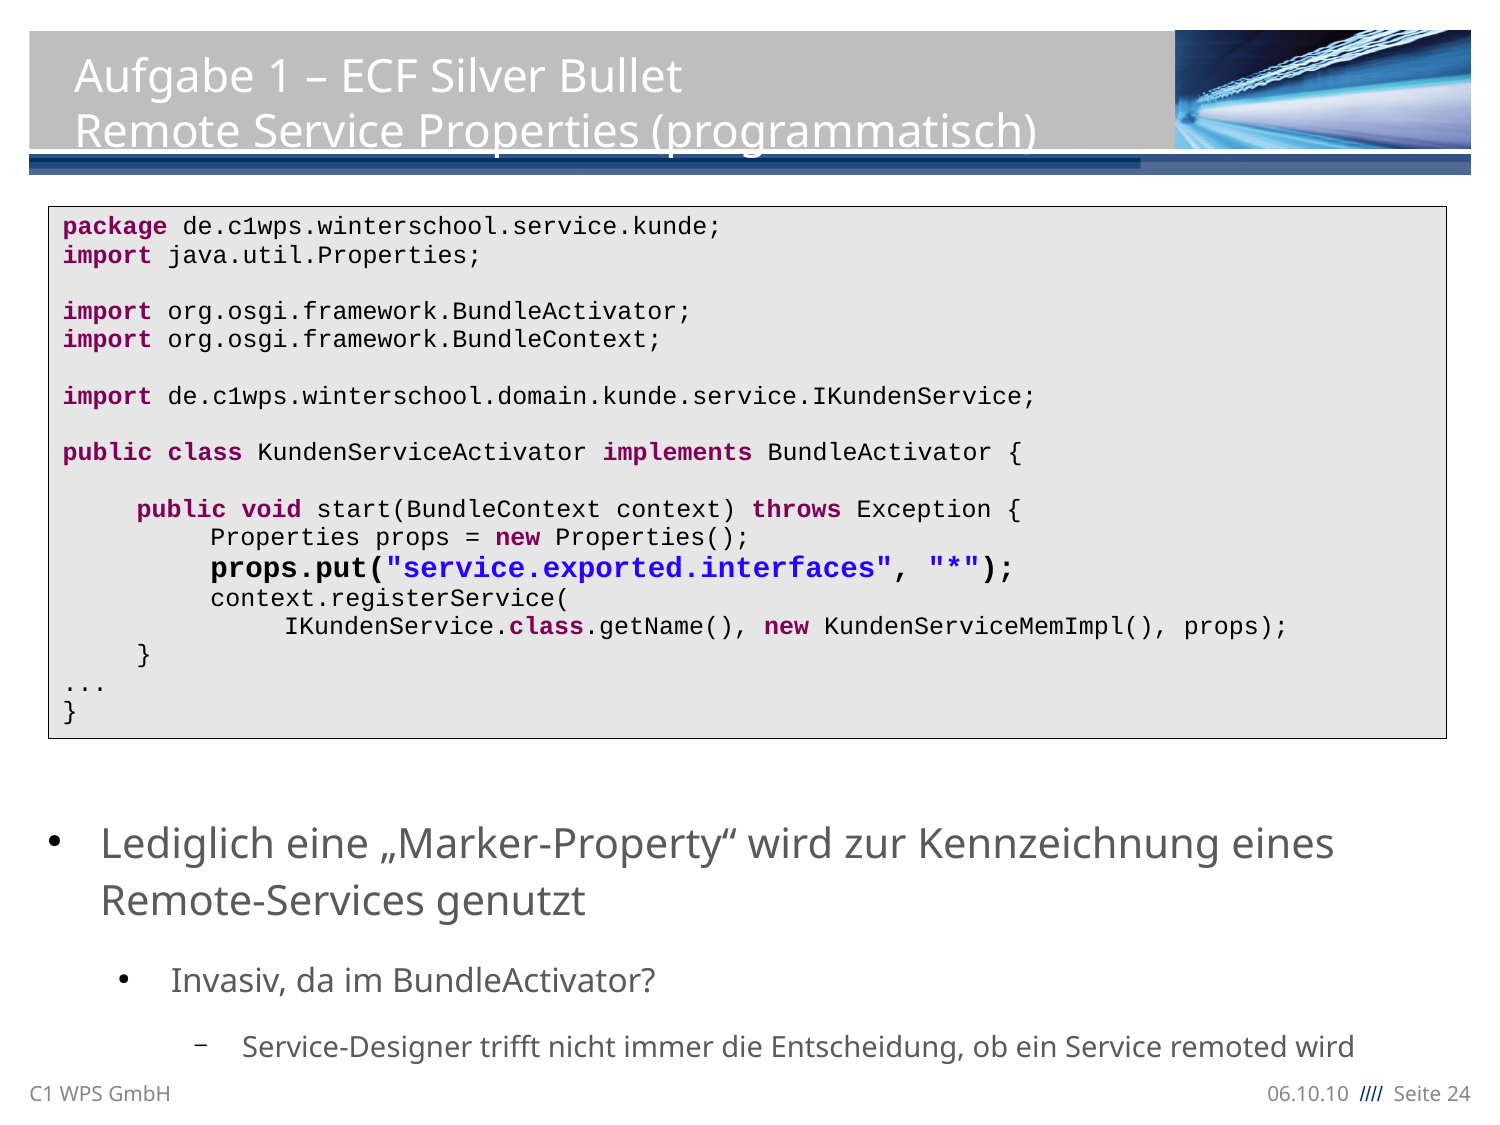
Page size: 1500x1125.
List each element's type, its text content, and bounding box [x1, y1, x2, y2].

picture [29, 154, 1471, 175]
title Aufgabe 1 – ECF Silver Bullet Remote Service Properties (programmatisch) [29, 31, 1176, 150]
picture [1175, 30, 1471, 149]
list Lediglich eine „Marker-Property“ wird zur Kennzeichnung eines Remote-Services genutzt Invasiv, da im BundleActivator? Service-Designer trifft nicht immer die Entscheidung, ob ein Service remoted wird [29, 208, 1471, 1044]
